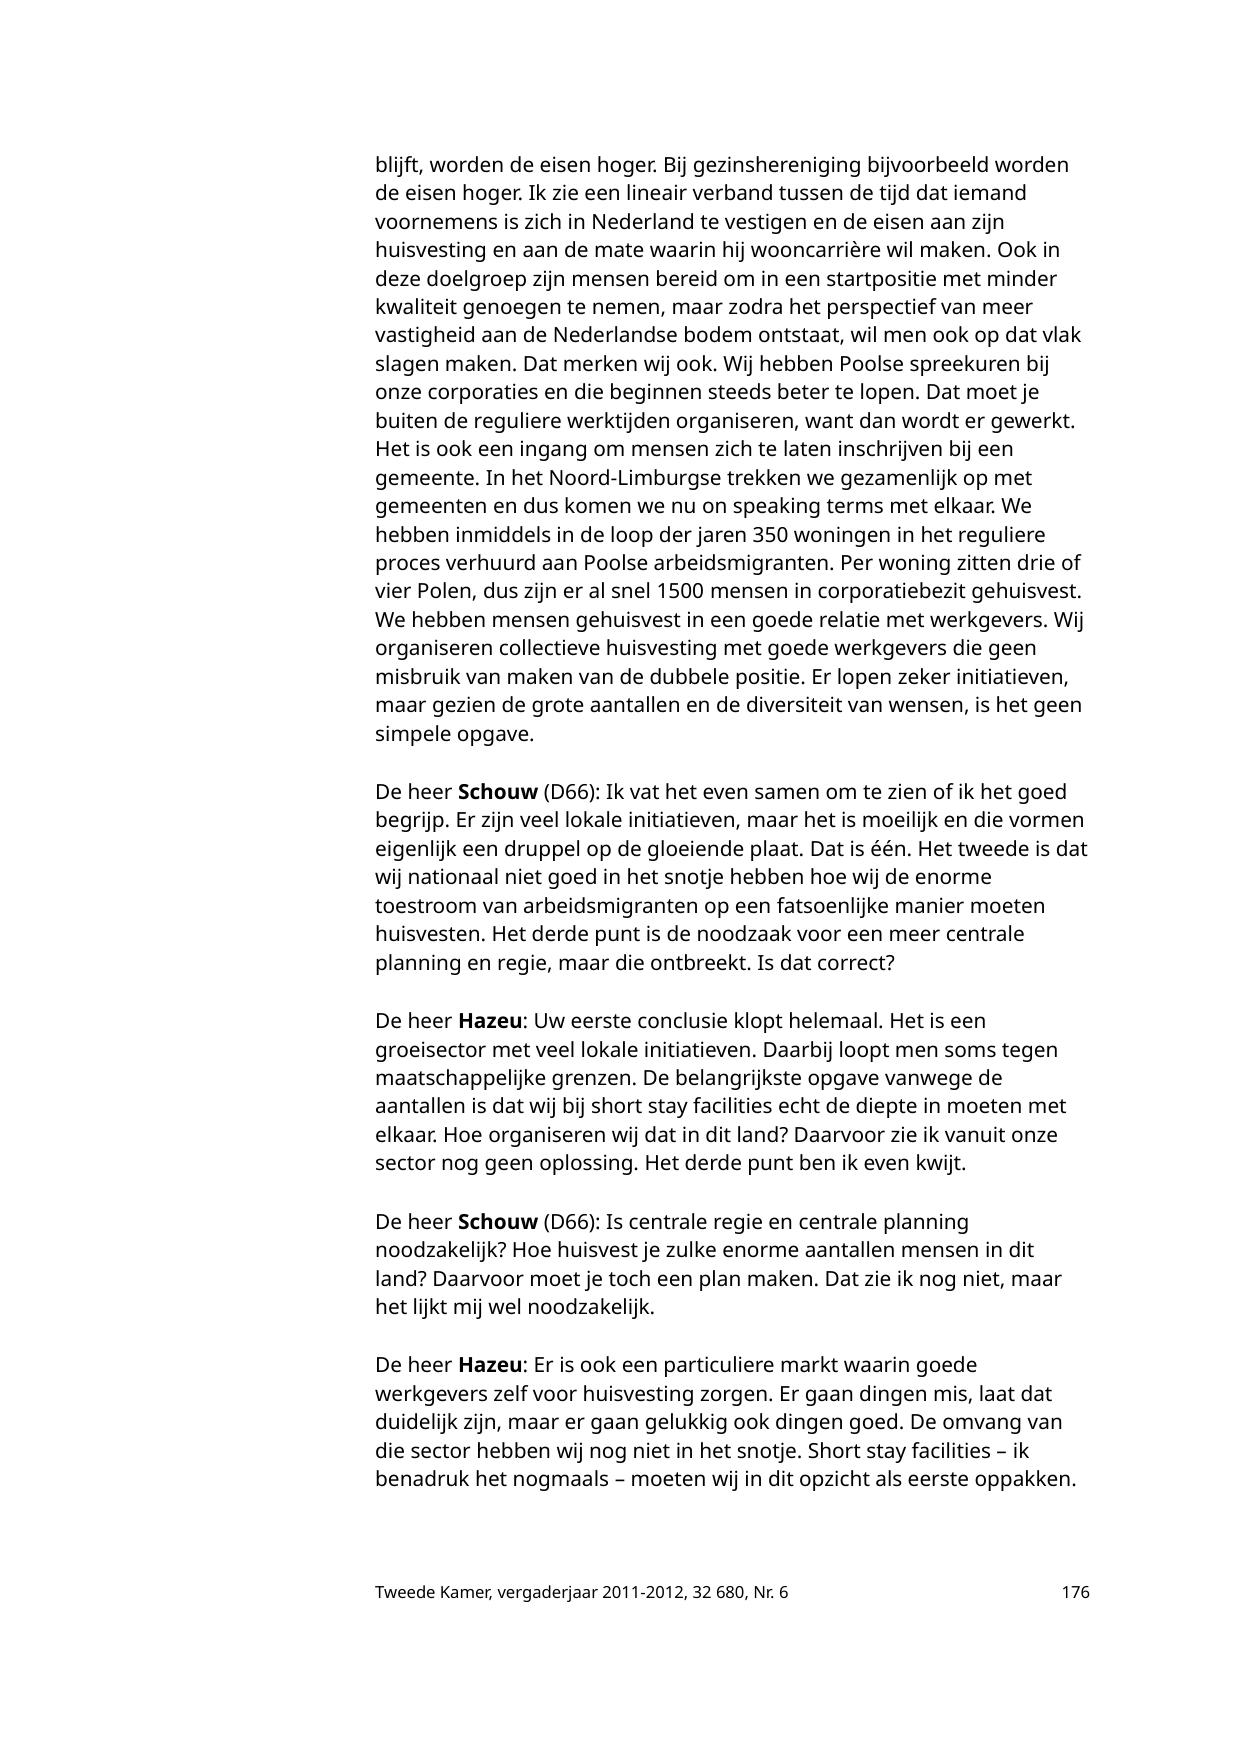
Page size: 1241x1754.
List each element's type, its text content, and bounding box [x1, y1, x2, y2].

text De heer Schouw (D66): Is centrale regie en centrale planning noodzakelijk? Hoe huisvest je zulke enorme aantallen mensen in dit land? Daarvoor moet je toch een plan maken. Dat zie ik nog niet, maar het lijkt mij wel noodzakelijk. [375, 1207, 1090, 1321]
text De heer Hazeu: Uw eerste conclusie klopt helemaal. Het is een groeisector met veel lokale initiatieven. Daarbij loopt men soms tegen maatschappelijke grenzen. De belangrijkste opgave vanwege de aantallen is dat wij bij short stay facilities echt de diepte in moeten met elkaar. Hoe organiseren wij dat in dit land? Daarvoor zie ik vanuit onze sector nog geen oplossing. Het derde punt ben ik even kwijt. [375, 1006, 1090, 1177]
text De heer Hazeu: Er is ook een particuliere markt waarin goede werkgevers zelf voor huisvesting zorgen. Er gaan dingen mis, laat dat duidelijk zijn, maar er gaan gelukkig ook dingen goed. De omvang van die sector hebben wij nog niet in het snotje. Short stay facilities – ik benadruk het nogmaals – moeten wij in dit opzicht als eerste oppakken. [375, 1351, 1090, 1493]
text blijft, worden de eisen hoger. Bij gezinshereniging bijvoorbeeld worden de eisen hoger. Ik zie een lineair verband tussen de tijd dat iemand voornemens is zich in Nederland te vestigen en de eisen aan zijn huisvesting en aan de mate waarin hij wooncarrière wil maken. Ook in deze doelgroep zijn mensen bereid om in een startpositie met minder kwaliteit genoegen te nemen, maar zodra het perspectief van meer vastigheid aan de Nederlandse bodem ontstaat, wil men ook op dat vlak slagen maken. Dat merken wij ook. Wij hebben Poolse spreekuren bij onze corporaties en die beginnen steeds beter te lopen. Dat moet je buiten de reguliere werktijden organiseren, want dan wordt er gewerkt. Het is ook een ingang om mensen zich te laten inschrijven bij een gemeente. In het Noord-Limburgse trekken we gezamenlijk op met gemeenten en dus komen we nu on speaking terms met elkaar. We hebben inmiddels in de loop der jaren 350 woningen in het reguliere proces verhuurd aan Poolse arbeidsmigranten. Per woning zitten drie of vier Polen, dus zijn er al snel 1500 mensen in corporatiebezit gehuisvest. We hebben mensen gehuisvest in een goede relatie met werkgevers. Wij organiseren collectieve huisvesting met goede werkgevers die geen misbruik van maken van de dubbele positie. Er lopen zeker initiatieven, maar gezien de grote aantallen en de diversiteit van wensen, is het geen simpele opgave. [375, 150, 1090, 747]
text De heer Schouw (D66): Ik vat het even samen om te zien of ik het goed begrijp. Er zijn veel lokale initiatieven, maar het is moeilijk en die vormen eigenlijk een druppel op de gloeiende plaat. Dat is één. Het tweede is dat wij nationaal niet goed in het snotje hebben hoe wij de enorme toestroom van arbeidsmigranten op een fatsoenlijke manier moeten huisvesten. Het derde punt is de noodzaak voor een meer centrale planning en regie, maar die ontbreekt. Is dat correct? [375, 777, 1090, 976]
